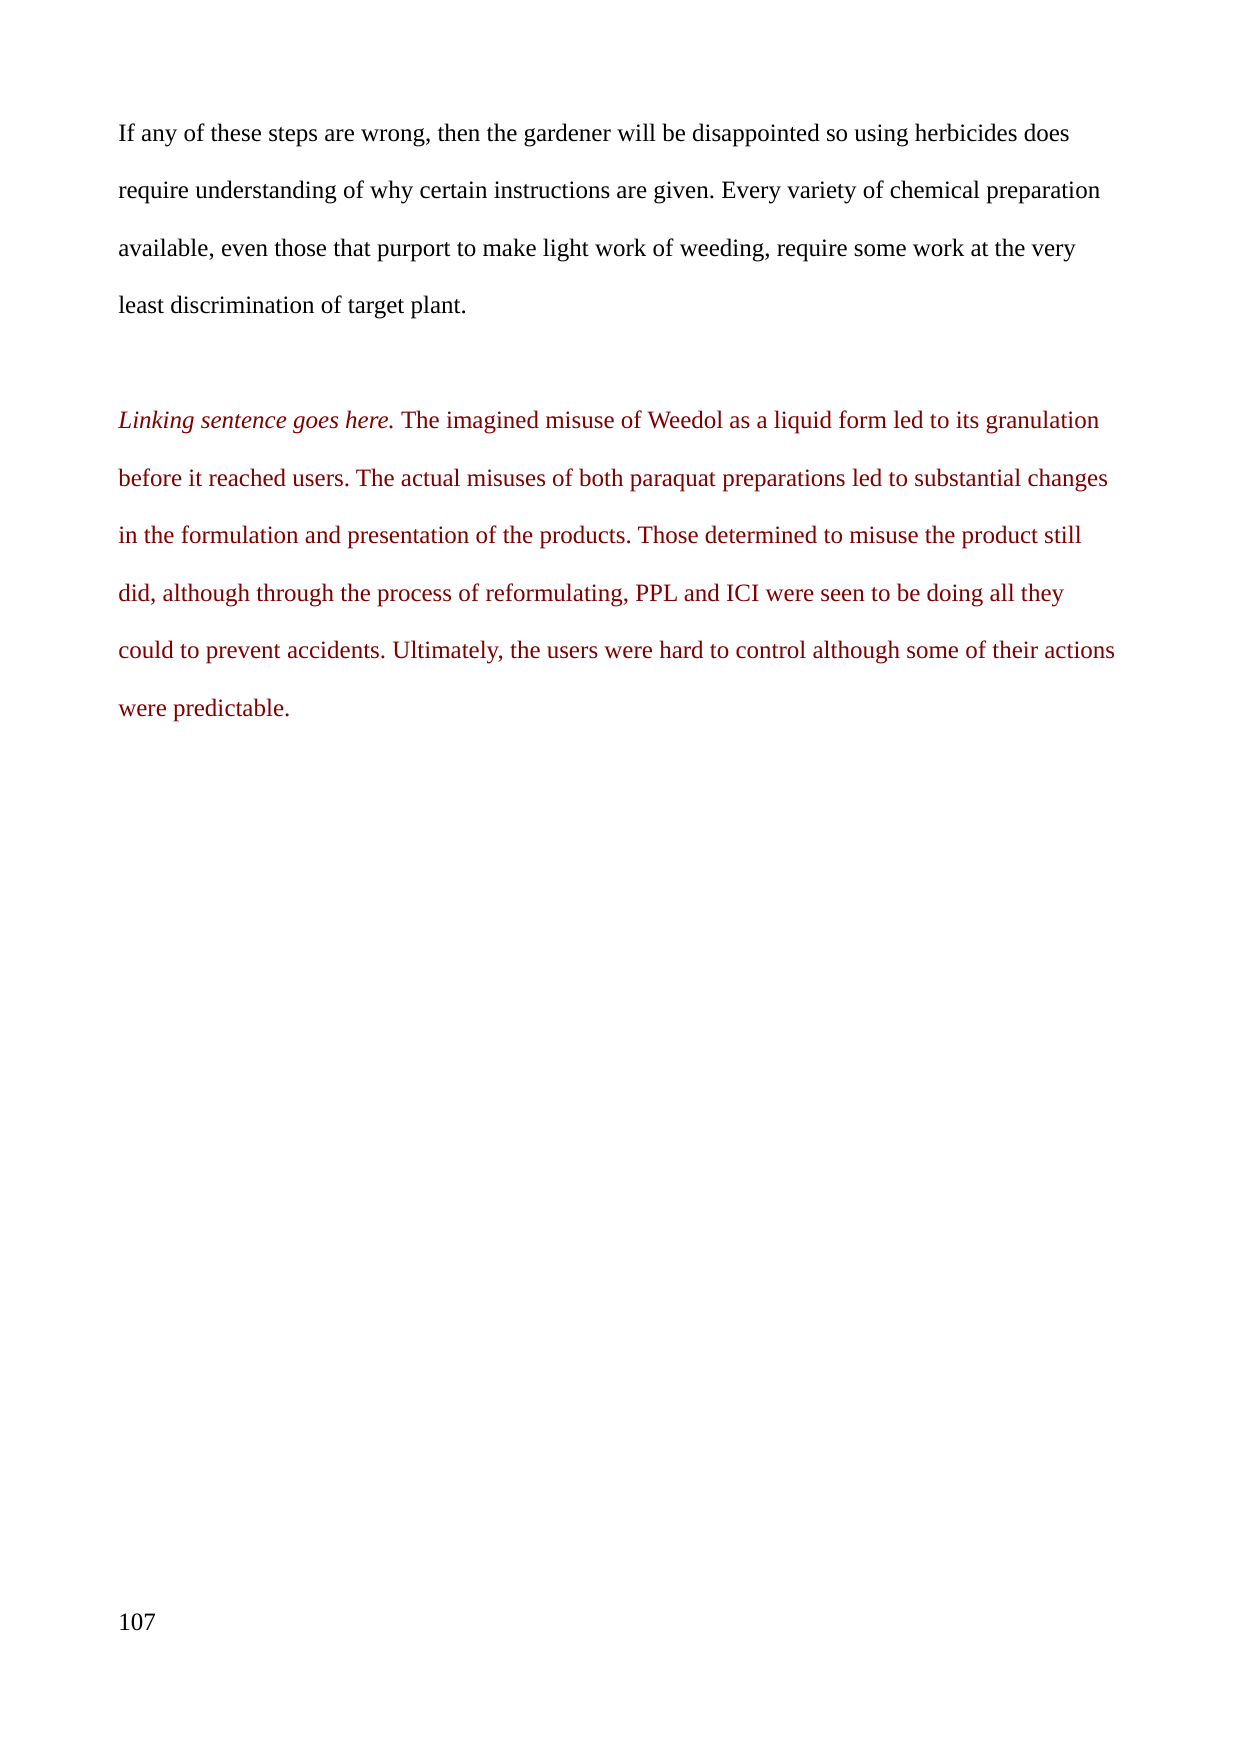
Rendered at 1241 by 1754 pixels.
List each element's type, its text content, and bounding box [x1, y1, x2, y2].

text Linking sentence goes here. The imagined misuse of Weedol as a liquid form led to its granulation before it reached users. The actual misuses of both paraquat preparations led to substantial changes in the formulation and presentation of the products. Those determined to misuse the product still did, although through the process of reformulating, PPL and ICI were seen to be doing all they could to prevent accidents. Ultimately, the users were hard to control although some of their actions were predictable. [118, 406, 1122, 722]
text If any of these steps are wrong, then the gardener will be disappointed so using herbicides does require understanding of why certain instructions are given. Every variety of chemical preparation available, even those that purport to make light work of weeding, require some work at the very least discrimination of target plant. [118, 118, 1122, 319]
